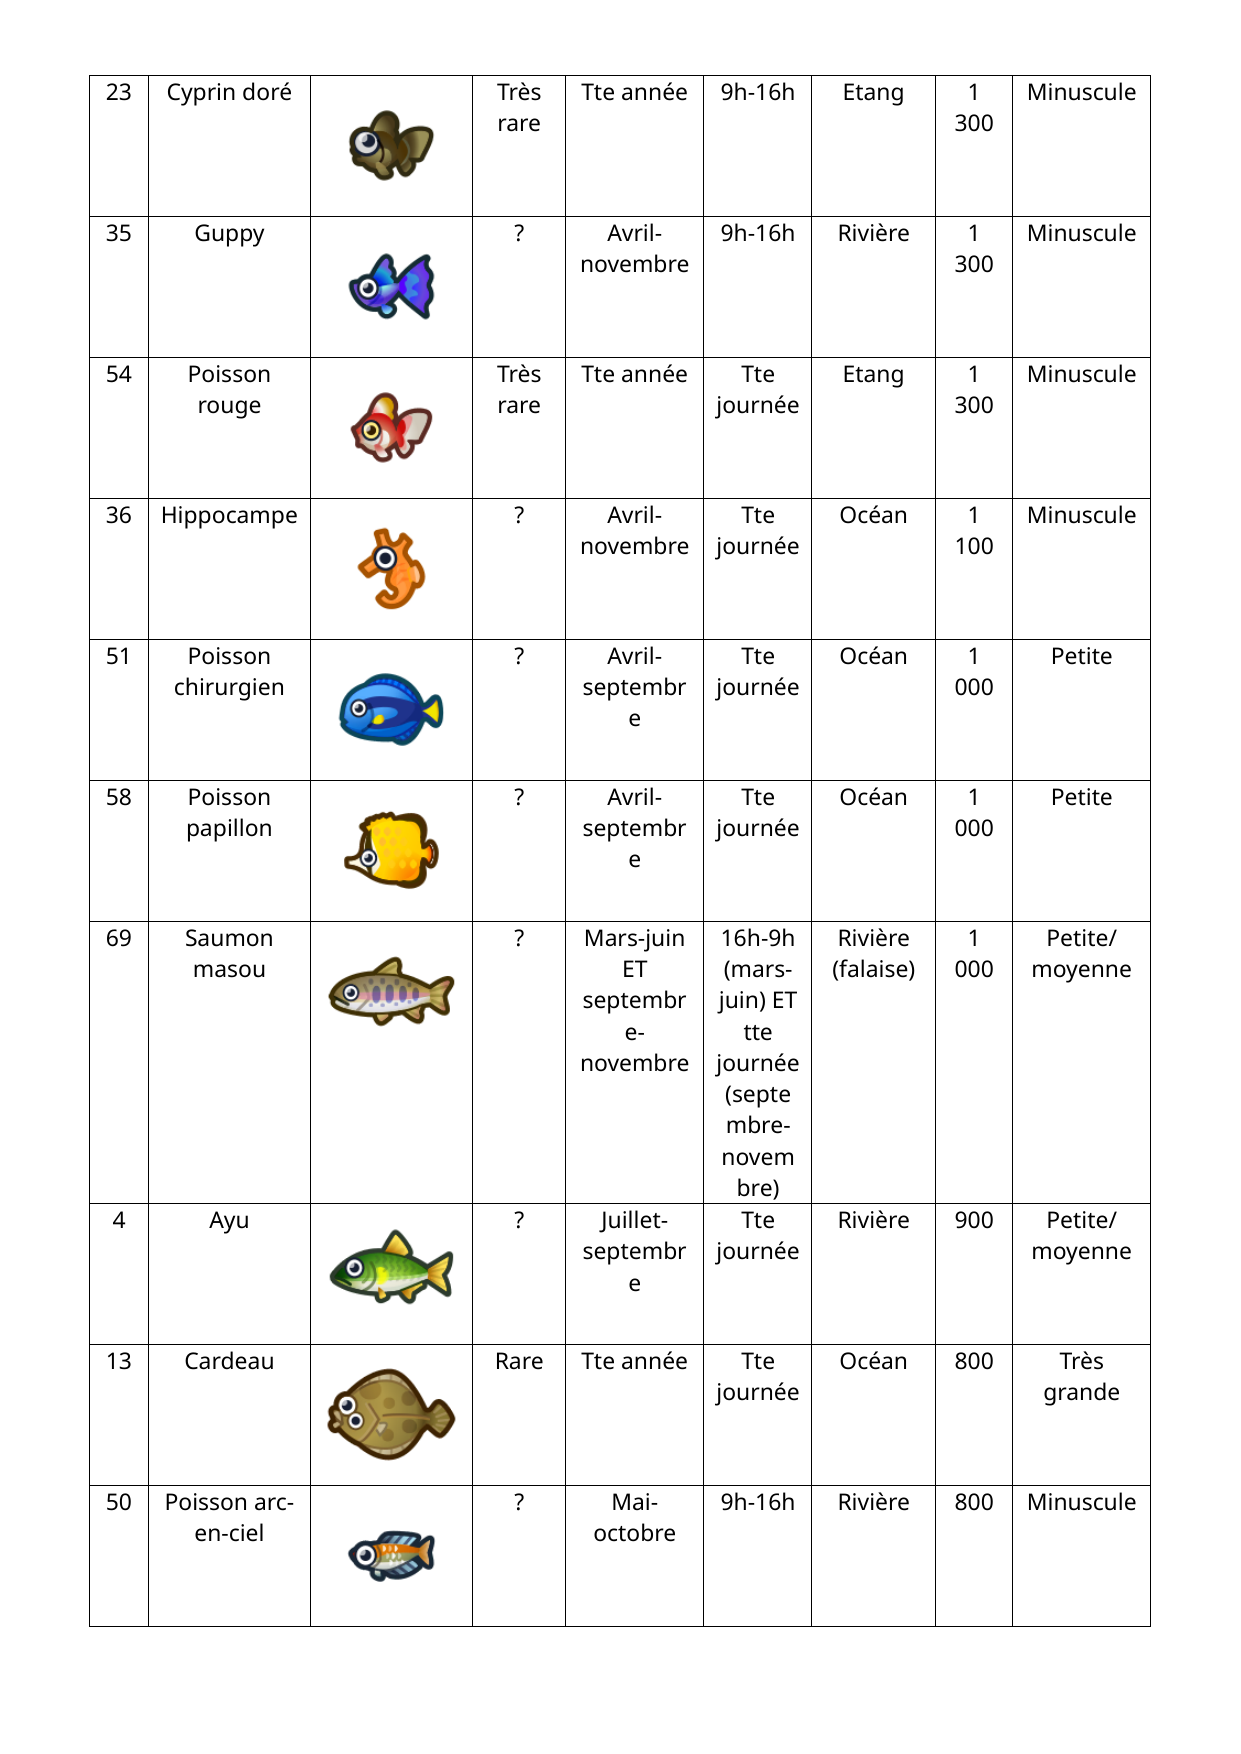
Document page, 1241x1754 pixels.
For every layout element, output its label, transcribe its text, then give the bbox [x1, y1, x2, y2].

table_cell Océan [812, 781, 935, 921]
table_cell 900 [936, 1204, 1012, 1344]
table_cell Rivière [812, 217, 935, 357]
table_cell Océan [812, 640, 935, 780]
table_cell 1 300 [936, 76, 1012, 216]
table_cell Très grande [1013, 1345, 1150, 1485]
table_cell Petite/moyenne [1013, 1204, 1150, 1344]
table_cell 51 [90, 640, 148, 780]
table_cell Minuscule [1013, 358, 1150, 498]
table_cell Minuscule [1013, 499, 1150, 639]
table_cell 9h-16h [704, 1486, 811, 1626]
table_cell 16h-9h (mars-juin) ET tte journée (septembre-novembre) [704, 922, 811, 1203]
table_cell Petite [1013, 781, 1150, 921]
table_cell [311, 922, 472, 1203]
table_cell [311, 499, 472, 639]
table_cell 69 [90, 922, 148, 1203]
table_cell 58 [90, 781, 148, 921]
table_cell ? [473, 781, 565, 921]
table_cell 1 100 [936, 499, 1012, 639]
table_cell Très rare [473, 76, 565, 216]
table_cell Petite [1013, 640, 1150, 780]
table_cell Océan [812, 499, 935, 639]
table_cell Guppy [149, 217, 310, 357]
table_cell [311, 358, 472, 498]
table_cell Mars-juin ET septembre-novembre [566, 922, 703, 1203]
table_cell Tte journée [704, 1345, 811, 1485]
table_cell 23 [90, 76, 148, 216]
table_cell 1 300 [936, 217, 1012, 357]
table_cell Mai-octobre [566, 1486, 703, 1626]
table_cell Rivière [812, 1486, 935, 1626]
table_cell Avril-septembre [566, 781, 703, 921]
table_cell Avril-novembre [566, 217, 703, 357]
table_cell 13 [90, 1345, 148, 1485]
table_cell 1 000 [936, 640, 1012, 780]
table_cell [311, 1345, 472, 1485]
table_cell Océan [812, 1345, 935, 1485]
table_cell 1 000 [936, 781, 1012, 921]
table_cell ? [473, 499, 565, 639]
table_cell Cardeau [149, 1345, 310, 1485]
table_cell Cyprin doré [149, 76, 310, 216]
table_cell Rare [473, 1345, 565, 1485]
table_cell 1 300 [936, 358, 1012, 498]
table_cell [311, 217, 472, 357]
table_cell 1 000 [936, 922, 1012, 1203]
table_cell 9h-16h [704, 76, 811, 216]
table_cell Minuscule [1013, 76, 1150, 216]
table_cell 4 [90, 1204, 148, 1344]
table_cell Petite/moyenne [1013, 922, 1150, 1203]
table_cell ? [473, 922, 565, 1203]
table_cell ? [473, 217, 565, 357]
table_cell Minuscule [1013, 1486, 1150, 1626]
table_cell Etang [812, 76, 935, 216]
table_cell ? [473, 1486, 565, 1626]
table_cell ? [473, 1204, 565, 1344]
table_cell Etang [812, 358, 935, 498]
table_cell ? [473, 640, 565, 780]
table_cell Rivière [812, 1204, 935, 1344]
table_cell 800 [936, 1345, 1012, 1485]
table_cell [311, 640, 472, 780]
table_cell Minuscule [1013, 217, 1150, 357]
table_cell Poisson chirurgien [149, 640, 310, 780]
table_cell 9h-16h [704, 217, 811, 357]
table_cell Très rare [473, 358, 565, 498]
table_cell Saumon masou [149, 922, 310, 1203]
table_cell Tte journée [704, 781, 811, 921]
table_cell Tte journée [704, 1204, 811, 1344]
table_cell Hippocampe [149, 499, 310, 639]
table_cell [311, 781, 472, 921]
table_cell Ayu [149, 1204, 310, 1344]
table_cell Tte journée [704, 499, 811, 639]
table_cell 54 [90, 358, 148, 498]
table_cell [311, 76, 472, 216]
table_cell 50 [90, 1486, 148, 1626]
table_cell Avril-novembre [566, 499, 703, 639]
table_cell Tte journée [704, 358, 811, 498]
table_cell Tte année [566, 1345, 703, 1485]
table_cell 35 [90, 217, 148, 357]
table_cell 800 [936, 1486, 1012, 1626]
table_cell Tte année [566, 76, 703, 216]
table_cell Avril-septembre [566, 640, 703, 780]
table_cell [311, 1204, 472, 1344]
table_cell Juillet-septembre [566, 1204, 703, 1344]
table_cell Poisson papillon [149, 781, 310, 921]
table_cell Poisson rouge [149, 358, 310, 498]
table_cell 36 [90, 499, 148, 639]
table_cell Tte journée [704, 640, 811, 780]
table_cell Poisson arc-en-ciel [149, 1486, 310, 1626]
table_cell [311, 1486, 472, 1626]
table_cell Rivière (falaise) [812, 922, 935, 1203]
table_cell Tte année [566, 358, 703, 498]
